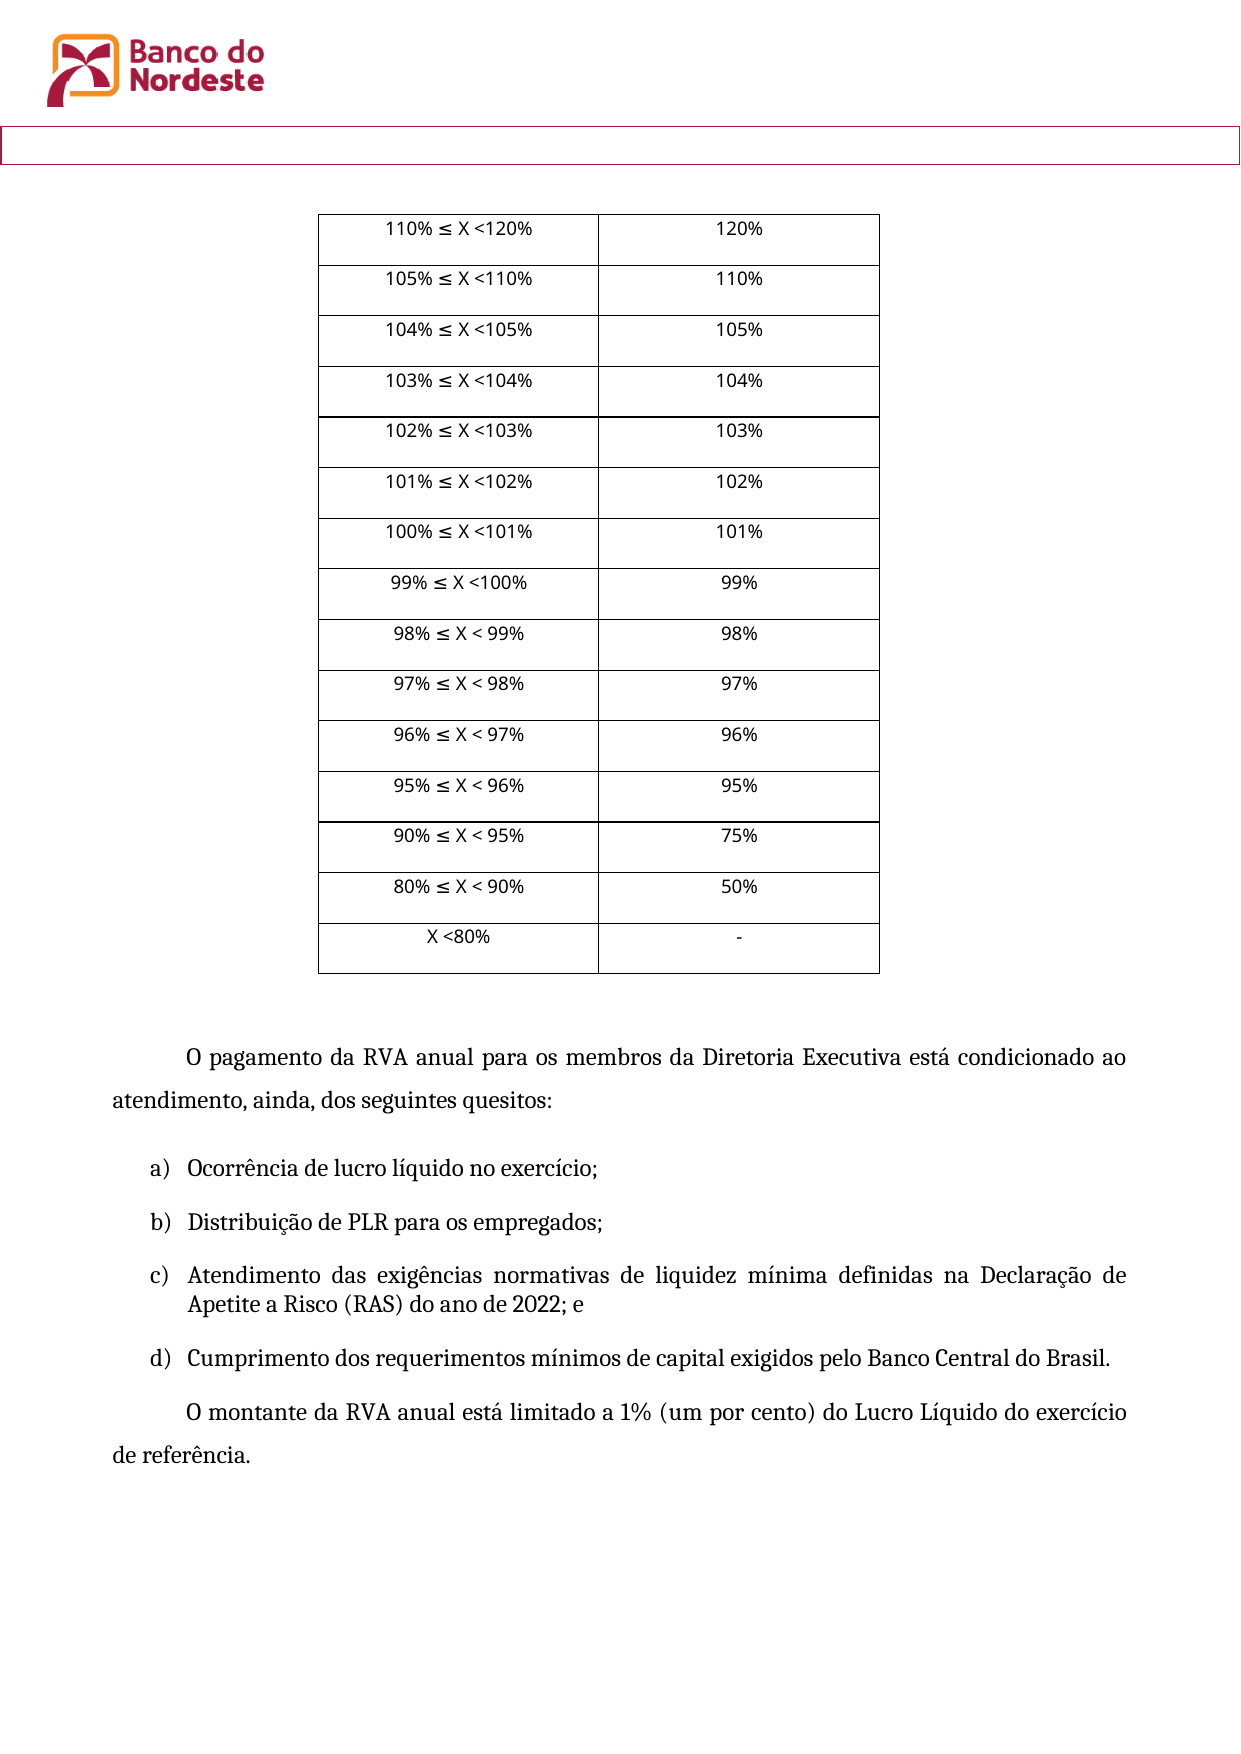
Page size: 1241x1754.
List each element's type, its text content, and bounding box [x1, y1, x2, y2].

table_cell 98% [599, 620, 879, 669]
table_cell - [599, 924, 879, 973]
table_cell 104% ≤ X <105% [319, 316, 598, 366]
table_cell 105% ≤ X <110% [319, 266, 598, 315]
table_cell 99% [599, 569, 879, 619]
table_cell 110% ≤ X <120% [319, 215, 598, 264]
table_cell 80% ≤ X < 90% [319, 873, 598, 923]
table_cell 104% [599, 367, 879, 416]
table_cell 103% ≤ X <104% [319, 367, 598, 416]
table_cell 75% [599, 823, 879, 872]
list Atendimento das exigências normativas de liquidez mínima definidas na Declaração de Apetite a Risco (RAS) do ano de 2022; e [150, 1261, 1128, 1319]
table_cell 96% [599, 721, 879, 771]
table_cell X <80% [319, 924, 598, 973]
text O montante da RVA anual está limitado a 1% (um por cento) do Lucro Líquido do exercício de referência. [112, 1397, 1128, 1469]
table_cell 90% ≤ X < 95% [319, 823, 598, 872]
table_cell 95% [599, 772, 879, 821]
table_cell 97% ≤ X < 98% [319, 671, 598, 720]
table_cell 96% ≤ X < 97% [319, 721, 598, 771]
list Distribuição de PLR para os empregados; [150, 1207, 1128, 1236]
text O pagamento da RVA anual para os membros da Diretoria Executiva está condicionado ao atendimento, ainda, dos seguintes quesitos: [112, 1042, 1128, 1114]
table_cell 102% ≤ X <103% [319, 418, 598, 467]
list Ocorrência de lucro líquido no exercício; [150, 1154, 1128, 1182]
table_cell 98% ≤ X < 99% [319, 620, 598, 669]
table_cell 110% [599, 266, 879, 315]
table_cell 97% [599, 671, 879, 720]
table_cell 95% ≤ X < 96% [319, 772, 598, 821]
table_cell 101% [599, 519, 879, 568]
list Cumprimento dos requerimentos mínimos de capital exigidos pelo Banco Central do Brasil. [150, 1344, 1128, 1372]
table_cell 105% [599, 316, 879, 366]
table_cell 102% [599, 468, 879, 518]
table_cell 103% [599, 418, 879, 467]
table_cell 99% ≤ X <100% [319, 569, 598, 619]
table_cell 120% [599, 215, 879, 264]
table_cell 100% ≤ X <101% [319, 519, 598, 568]
table_cell 50% [599, 873, 879, 923]
table_cell 101% ≤ X <102% [319, 468, 598, 518]
